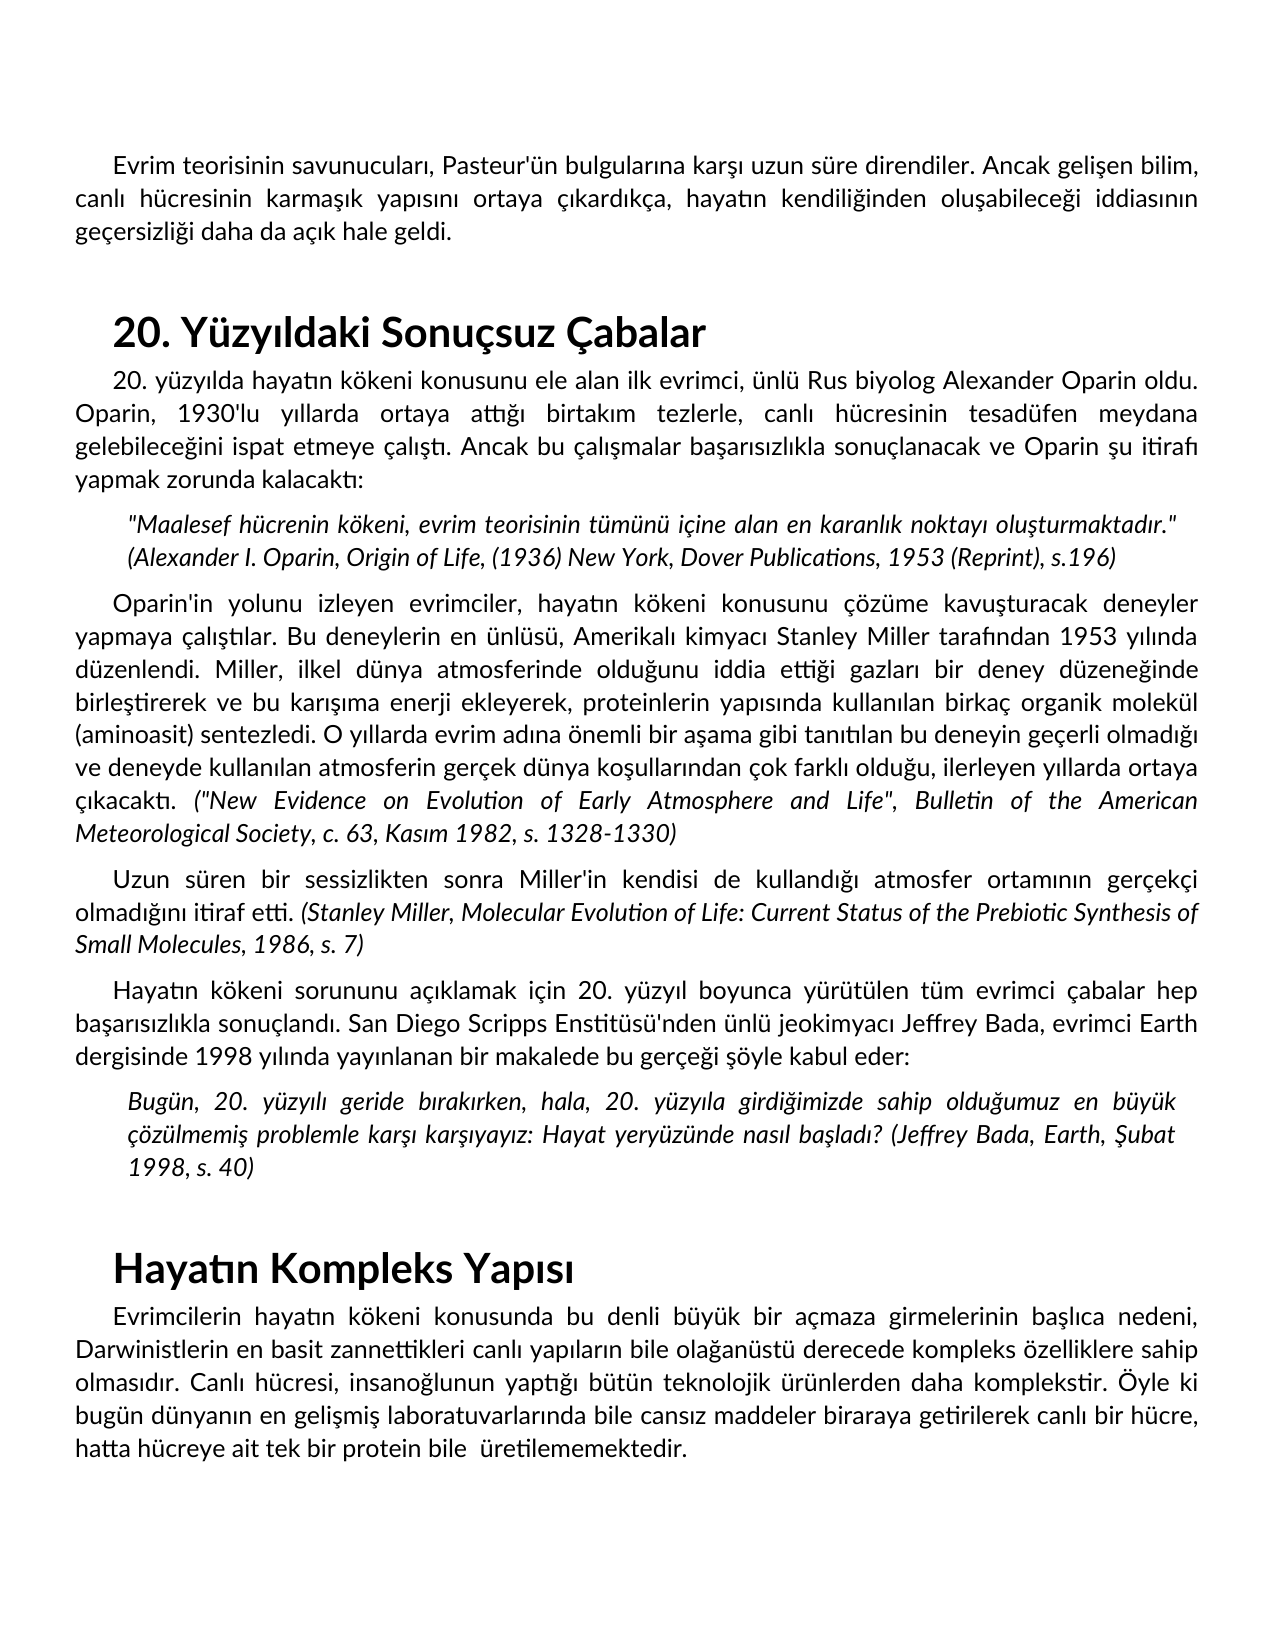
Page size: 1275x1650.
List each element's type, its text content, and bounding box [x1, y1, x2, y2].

text Oparin'in yolunu izleyen evrimciler, hayatın kökeni konusunu çözüme kavuşturacak deneyler yapmaya çalıştılar. Bu deneylerin en ünlüsü, Amerikalı kimyacı Stanley Miller tarafından 1953 yılında düzenlendi. Miller, ilkel dünya atmosferinde olduğunu iddia ettiği gazları bir deney düzeneğinde birleştirerek ve bu karışıma enerji ekleyerek, proteinlerin yapısında kullanılan birkaç organik molekül (aminoasit) sentezledi. O yıllarda evrim adına önemli bir aşama gibi tanıtılan bu deneyin geçerli olmadığı ve deneyde kullanılan atmosferin gerçek dünya koşullarından çok farklı olduğu, ilerleyen yıllarda ortaya çıkacaktı. ("New Evidence on Evolution of Early Atmosphere and Life", Bulletin of the American Meteorological Society, c. 63, Kasım 1982, s. 1328-1330) [75, 587, 1200, 848]
text Uzun süren bir sessizlikten sonra Miller'in kendisi de kullandığı atmosfer ortamının gerçekçi olmadığını itiraf etti. (Stanley Miller, Molecular Evolution of Life: Current Status of the Prebiotic Synthesis of Small Molecules, 1986, s. 7) [75, 863, 1200, 959]
text Evrim teorisinin savunucuları, Pasteur'ün bulgularına karşı uzun süre direndiler. Ancak gelişen bilim, canlı hücresinin karmaşık yapısını ortaya çıkardıkça, hayatın kendiliğinden oluşabileceği iddiasının geçersizliği daha da açık hale geldi. [75, 150, 1200, 246]
text Hayatın kökeni sorununu açıklamak için 20. yüzyıl boyunca yürütülen tüm evrimci çabalar hep başarısızlıkla sonuçlandı. San Diego Scripps Enstitüsü'nden ünlü jeokimyacı Jeffrey Bada, evrimci Earth dergisinde 1998 yılında yayınlanan bir makalede bu gerçeği şöyle kabul eder: [75, 974, 1200, 1070]
text 20. yüzyılda hayatın kökeni konusunu ele alan ilk evrimci, ünlü Rus biyolog Alexander Oparin oldu. Oparin, 1930'lu yıllarda ortaya attığı birtakım tezlerle, canlı hücresinin tesadüfen meydana gelebileceğini ispat etmeye çalıştı. Ancak bu çalışmalar başarısızlıkla sonuçlanacak ve Oparin şu itirafı yapmak zorunda kalacaktı: [75, 365, 1200, 494]
text "Maalesef hücrenin kökeni, evrim teorisinin tümünü içine alan en karanlık noktayı oluşturmaktadır." (Alexander I. Oparin, Origin of Life, (1936) New York, Dover Publications, 1953 (Reprint), s.196) [127, 509, 1177, 572]
text Bugün, 20. yüzyılı geride bırakırken, hala, 20. yüzyıla girdiğimizde sahip olduğumuz en büyük çözülmemiş problemle karşı karşıyayız: Hayat yeryüzünde nasıl başladı? (Jeffrey Bada, Earth, Şubat 1998, s. 40) [127, 1086, 1177, 1182]
subtitle 20. Yüzyıldaki Sonuçsuz Çabalar [112, 307, 1200, 357]
subtitle Hayatın Kompleks Yapısı [112, 1242, 1200, 1292]
text Evrimcilerin hayatın kökeni konusunda bu denli büyük bir açmaza girmelerinin başlıca nedeni, Darwinistlerin en basit zannettikleri canlı yapıların bile olağanüstü derecede kompleks özelliklere sahip olmasıdır. Canlı hücresi, insanoğlunun yaptığı bütün teknolojik ürünlerden daha komplekstir. Öyle ki bugün dünyanın en gelişmiş laboratuvarlarında bile cansız maddeler biraraya getirilerek canlı bir hücre, hatta hücreye ait tek bir protein bile üretilememektedir. [75, 1301, 1200, 1462]
